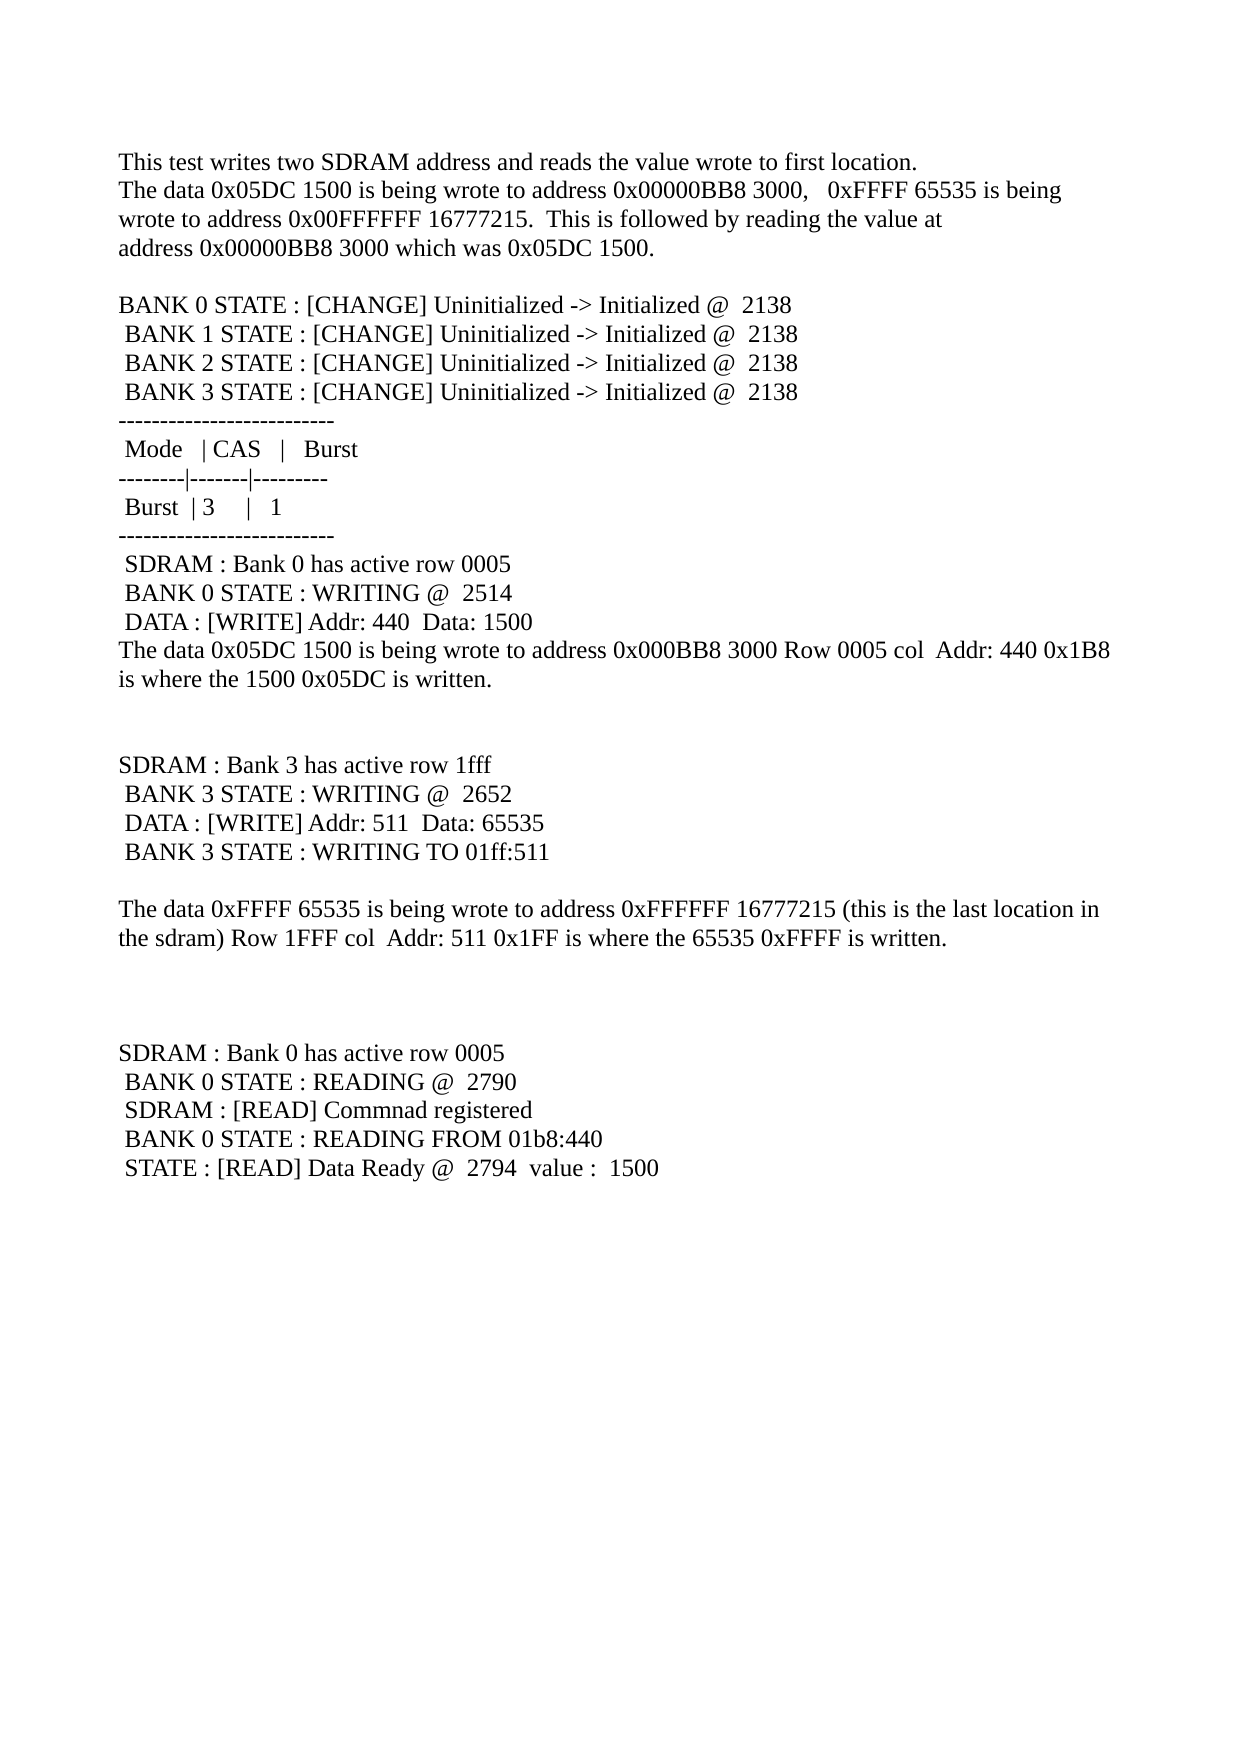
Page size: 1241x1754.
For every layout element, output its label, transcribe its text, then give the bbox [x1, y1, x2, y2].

text BANK 0 STATE : WRITING @ 2514 [118, 578, 1122, 607]
text BANK 3 STATE : WRITING @ 2652 [118, 779, 1122, 808]
text This test writes two SDRAM address and reads the value wrote to first location. [118, 147, 1122, 176]
text DATA : [WRITE] Addr: 440 Data: 1500 [118, 607, 1122, 636]
text Burst | 3 | 1 [118, 492, 1122, 521]
text Mode | CAS | Burst [118, 434, 1122, 463]
text BANK 0 STATE : READING FROM 01b8:440 [118, 1124, 1122, 1153]
text STATE : [READ] Data Ready @ 2794 value : 1500 [118, 1153, 1122, 1182]
text DATA : [WRITE] Addr: 511 Data: 65535 [118, 808, 1122, 837]
text -------------------------- [118, 521, 1122, 549]
text BANK 0 STATE : READING @ 2790 [118, 1067, 1122, 1096]
text SDRAM : [READ] Commnad registered [118, 1096, 1122, 1124]
text SDRAM : Bank 0 has active row 0005 [118, 1038, 1122, 1067]
text The data 0x05DC 1500 is being wrote to address 0x000BB8 3000 Row 0005 col Addr: 440 0x1B8 is where the 1500 0x05DC is written. [118, 636, 1122, 693]
text -------------------------- [118, 406, 1122, 434]
text SDRAM : Bank 3 has active row 1fff [118, 751, 1122, 779]
text address 0x00000BB8 3000 which was 0x05DC 1500. [118, 233, 1122, 262]
text BANK 3 STATE : WRITING TO 01ff:511 [118, 837, 1122, 866]
text SDRAM : Bank 0 has active row 0005 [118, 549, 1122, 578]
text BANK 2 STATE : [CHANGE] Uninitialized -> Initialized @ 2138 [118, 348, 1122, 377]
text The data 0x05DC 1500 is being wrote to address 0x00000BB8 3000, 0xFFFF 65535 is being wrote to address 0x00FFFFFF 16777215. This is followed by reading the value at [118, 176, 1122, 233]
text BANK 0 STATE : [CHANGE] Uninitialized -> Initialized @ 2138 [118, 291, 1122, 319]
text BANK 1 STATE : [CHANGE] Uninitialized -> Initialized @ 2138 [118, 319, 1122, 348]
text BANK 3 STATE : [CHANGE] Uninitialized -> Initialized @ 2138 [118, 377, 1122, 406]
text The data 0xFFFF 65535 is being wrote to address 0xFFFFFF 16777215 (this is the last location in the sdram) Row 1FFF col Addr: 511 0x1FF is where the 65535 0xFFFF is written. [118, 894, 1122, 952]
text --------|-------|--------- [118, 463, 1122, 492]
